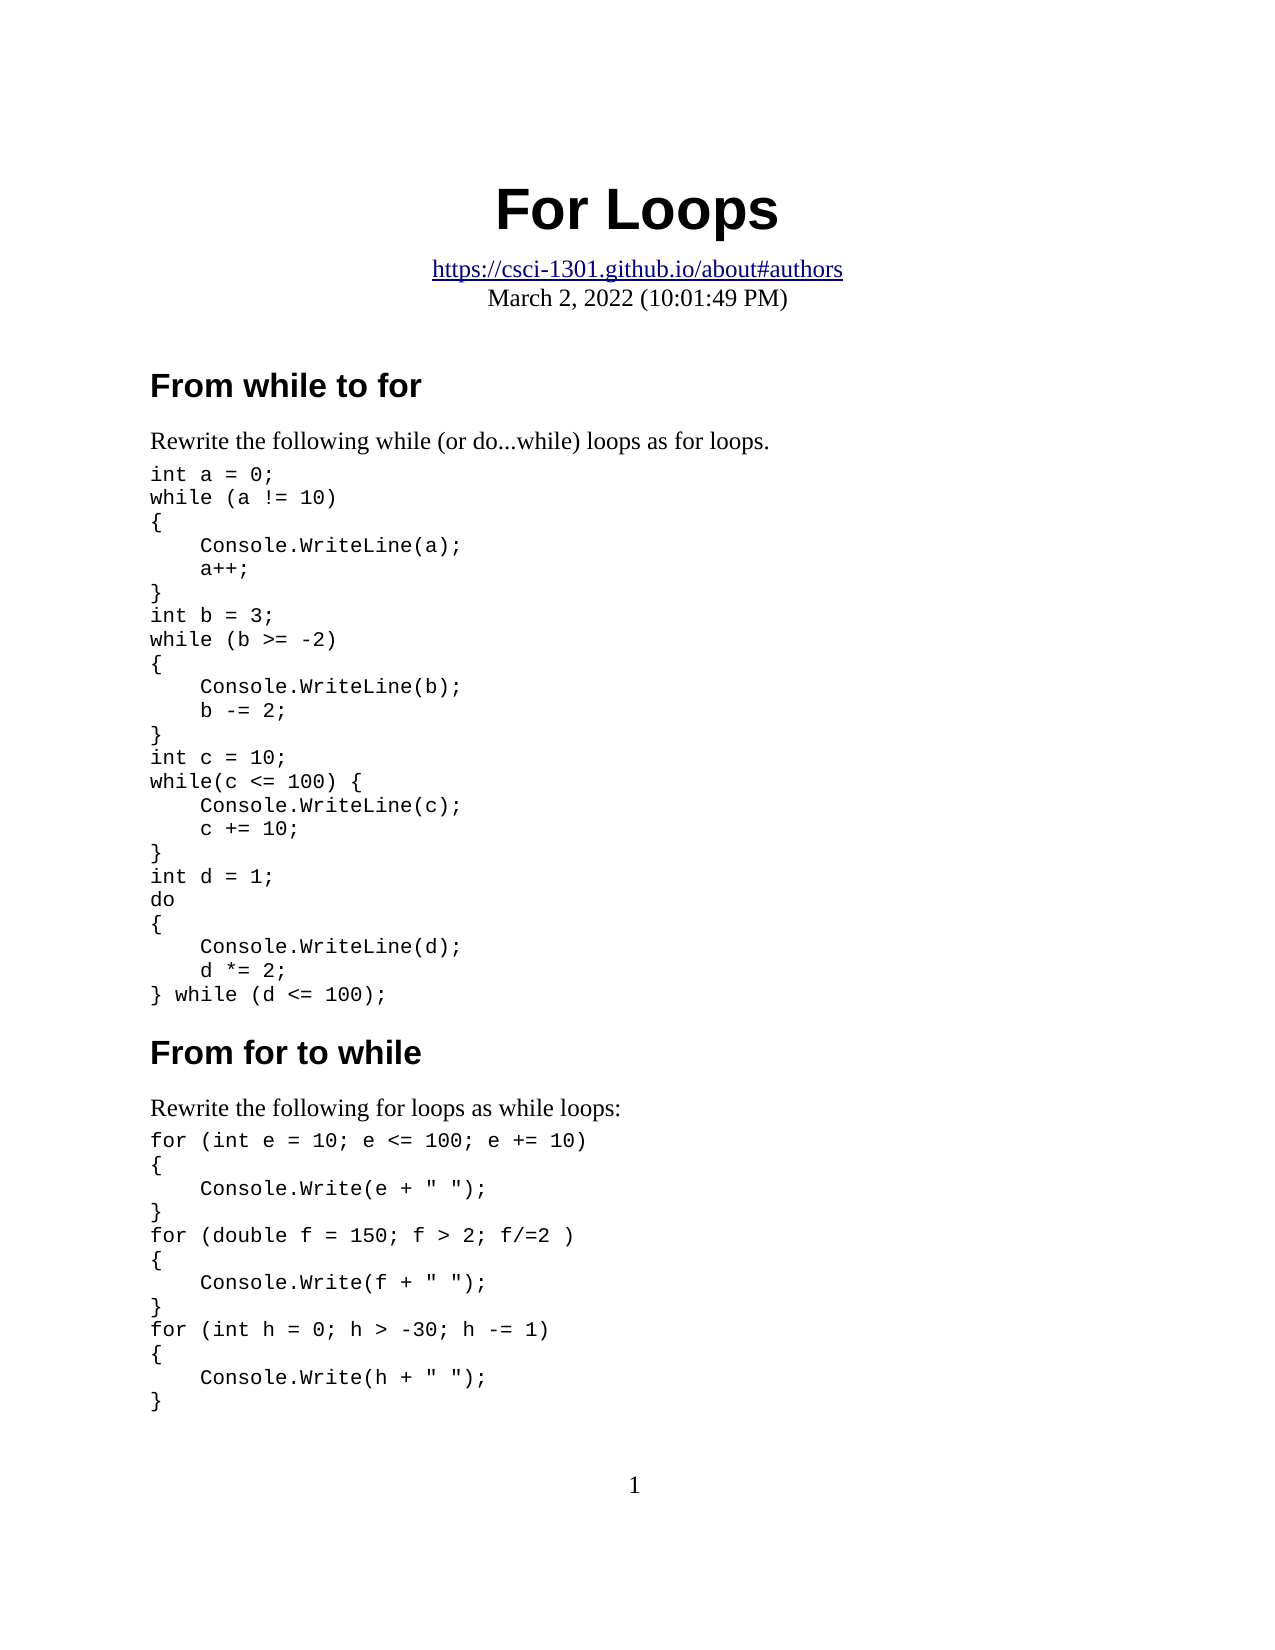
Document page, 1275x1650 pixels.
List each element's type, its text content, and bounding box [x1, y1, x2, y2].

text March 2, 2022 (10:01:49 PM) [150, 283, 1125, 312]
text } [150, 1296, 1125, 1319]
text int c = 10; [150, 747, 1125, 771]
text a++; [150, 558, 1125, 582]
text { [150, 511, 1125, 534]
text } [150, 1390, 1125, 1414]
text Rewrite the following for loops as while loops: [150, 1093, 1125, 1121]
text int b = 3; [150, 606, 1125, 629]
text while (a != 10) [150, 487, 1125, 511]
text while (b >= -2) [150, 629, 1125, 653]
text int a = 0; [150, 464, 1125, 487]
text Console.WriteLine(a); [150, 534, 1125, 558]
text https://csci-1301.github.io/about#authors [150, 254, 1125, 283]
text for (double f = 150; f > 2; f/=2 ) [150, 1225, 1125, 1248]
text int d = 1; [150, 866, 1125, 889]
text do [150, 889, 1125, 913]
text } [150, 842, 1125, 866]
text { [150, 913, 1125, 937]
text Console.WriteLine(b); [150, 676, 1125, 700]
subtitle From while to for [150, 366, 1125, 404]
text c += 10; [150, 818, 1125, 842]
text Console.WriteLine(c); [150, 795, 1125, 818]
text } [150, 1201, 1125, 1225]
text Rewrite the following while (or do...while) loops as for loops. [150, 426, 1125, 455]
text } while (d <= 100); [150, 984, 1125, 1007]
text Console.Write(e + " "); [150, 1178, 1125, 1201]
text Console.Write(f + " "); [150, 1272, 1125, 1296]
text d *= 2; [150, 960, 1125, 984]
text b -= 2; [150, 700, 1125, 724]
text for (int e = 10; e <= 100; e += 10) [150, 1130, 1125, 1154]
text Console.WriteLine(d); [150, 937, 1125, 960]
text for (int h = 0; h > -30; h -= 1) [150, 1319, 1125, 1343]
text { [150, 1154, 1125, 1178]
text { [150, 1248, 1125, 1272]
text while(c <= 100) { [150, 771, 1125, 795]
text } [150, 724, 1125, 747]
text Console.Write(h + " "); [150, 1367, 1125, 1390]
text } [150, 582, 1125, 606]
text { [150, 1343, 1125, 1367]
title For Loops [150, 175, 1125, 242]
subtitle From for to while [150, 1032, 1125, 1071]
text { [150, 653, 1125, 676]
